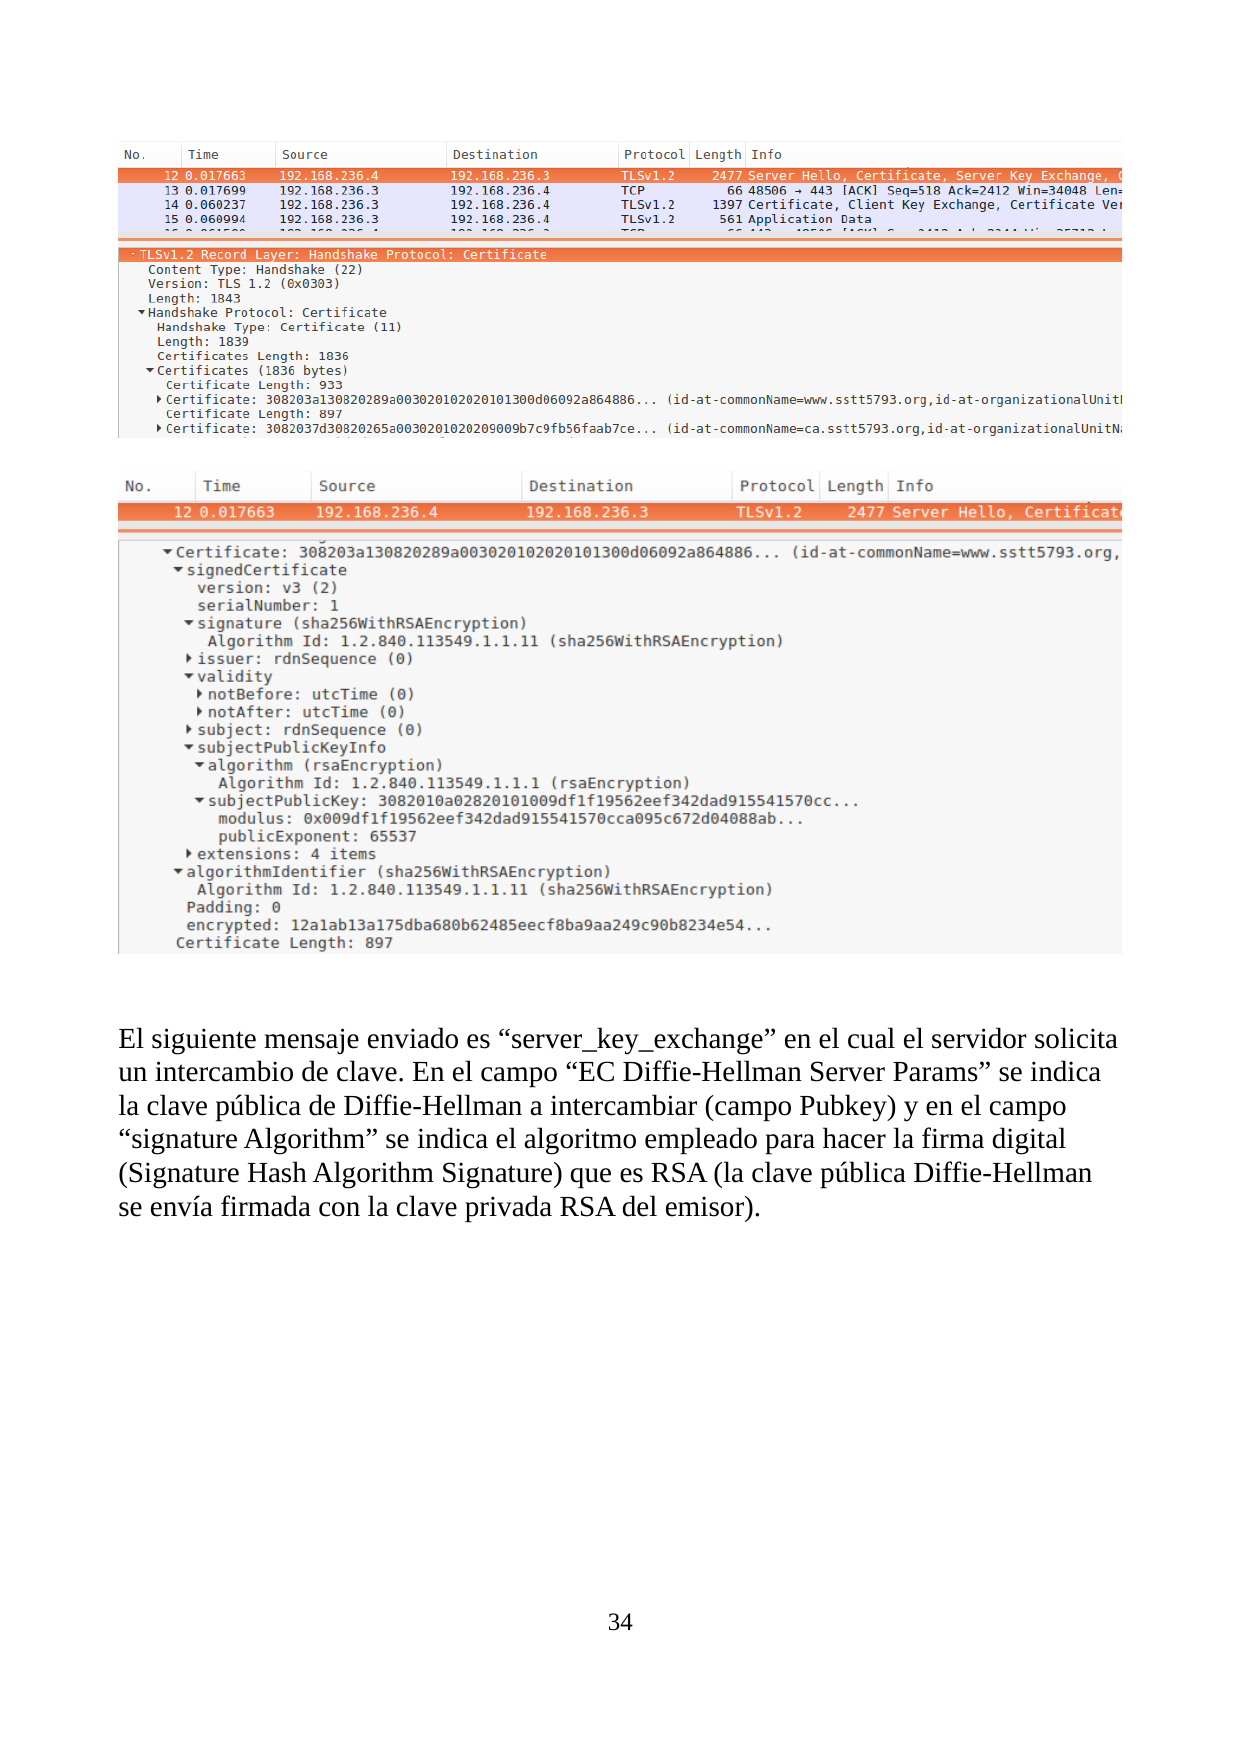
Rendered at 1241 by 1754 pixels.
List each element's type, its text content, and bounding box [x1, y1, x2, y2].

picture [118, 141, 1123, 438]
text El siguiente mensaje enviado es “server_key_exchange” en el cual el servidor solicita un intercambio de clave. En el campo “EC Diffie-Hellman Server Params” se indica la clave pública de Diffie-Hellman a intercambiar (campo Pubkey) y en el campo “signature Algorithm” se indica el algoritmo empleado para hacer la firma digital (Signature Hash Algorithm Signature) que es RSA (la clave pública Diffie-Hellman se envía firmada con la clave privada RSA del emisor). [118, 1021, 1122, 1222]
picture [118, 471, 1123, 954]
